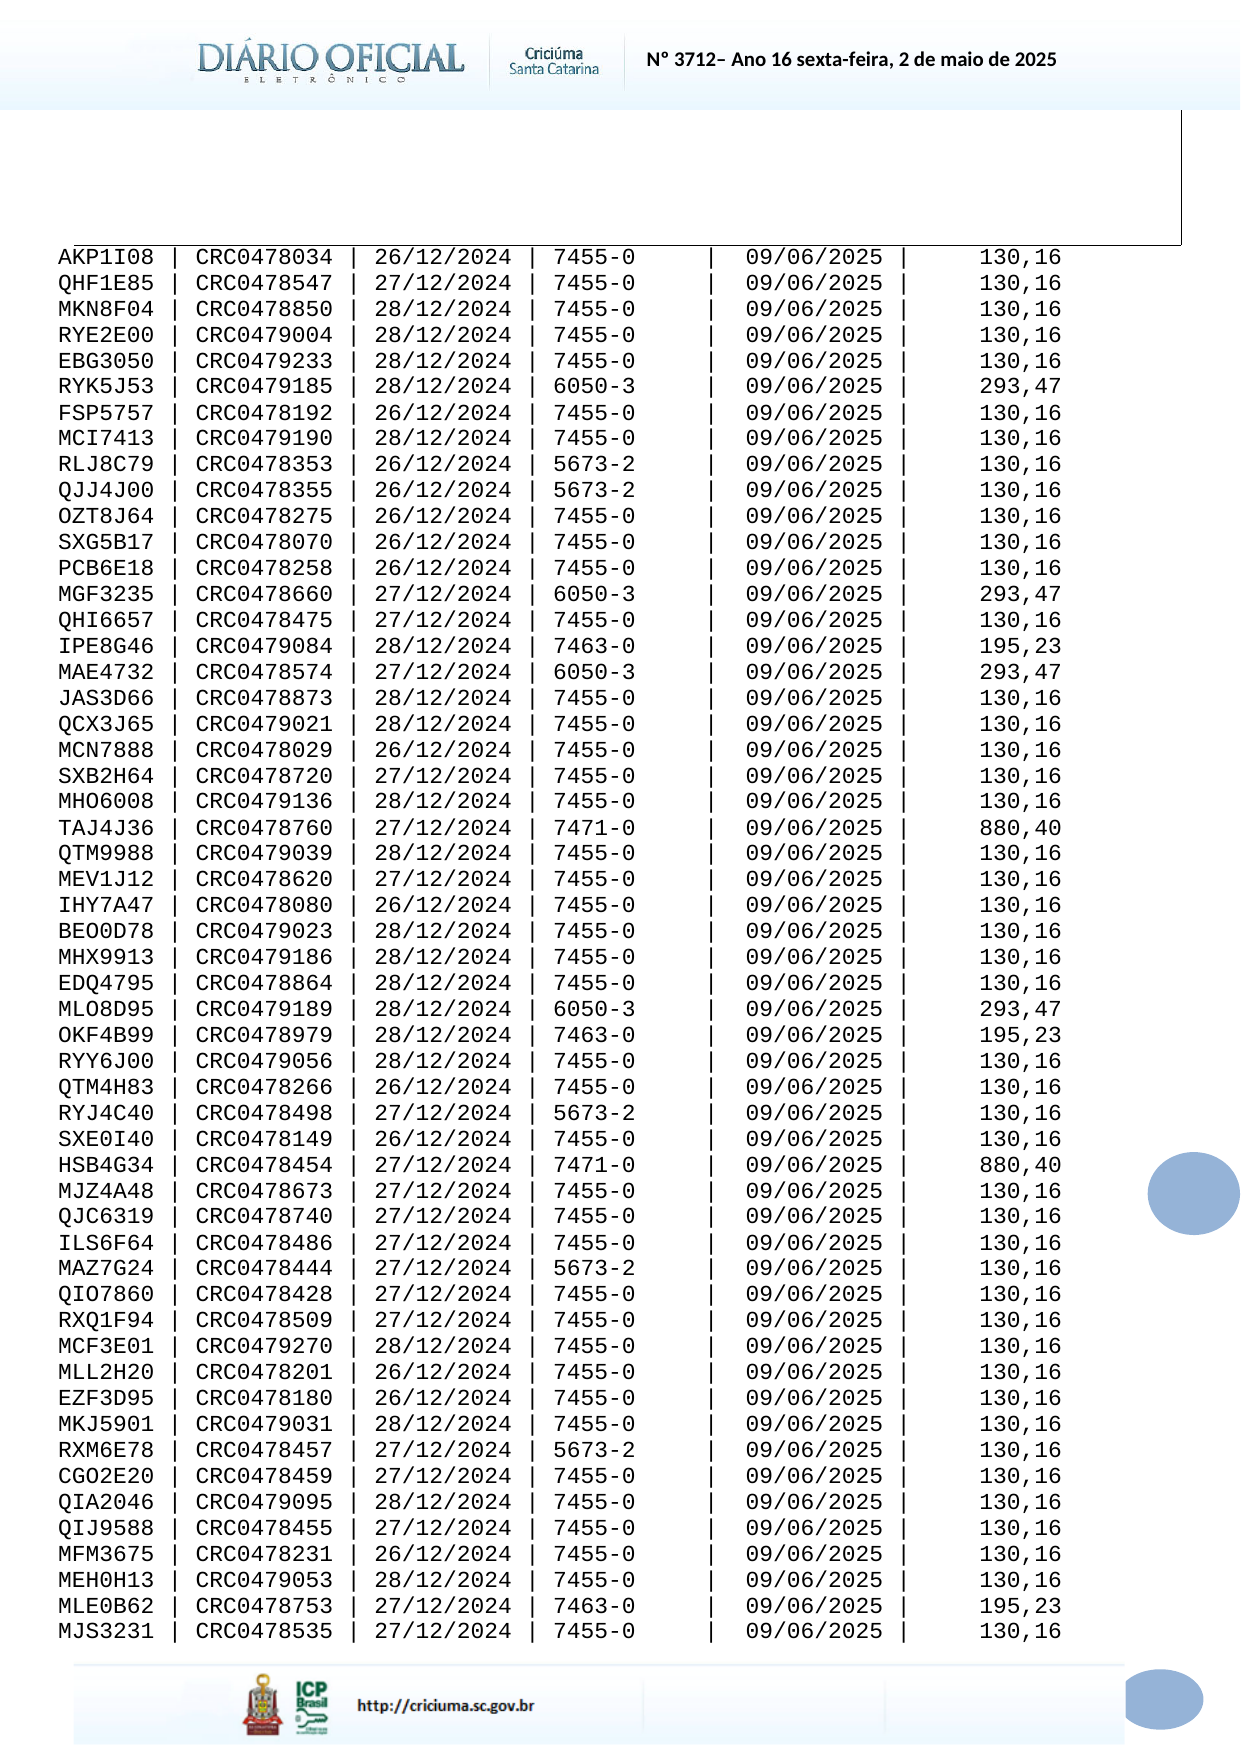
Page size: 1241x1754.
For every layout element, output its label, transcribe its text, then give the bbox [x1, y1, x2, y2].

text RXQ1F94 | CRC0478509 | 27/12/2024 | 7455-0 | 09/06/2025 | 130,16 [44, 1309, 1181, 1334]
text MLO8D95 | CRC0479189 | 28/12/2024 | 6050-3 | 09/06/2025 | 293,47 [44, 997, 1181, 1023]
text MLE0B62 | CRC0478753 | 27/12/2024 | 7463-0 | 09/06/2025 | 195,23 [44, 1594, 1181, 1620]
text SXG5B17 | CRC0478070 | 26/12/2024 | 7455-0 | 09/06/2025 | 130,16 [44, 531, 1181, 556]
text MKJ5901 | CRC0479031 | 28/12/2024 | 7455-0 | 09/06/2025 | 130,16 [44, 1412, 1181, 1438]
text MKN8F04 | CRC0478850 | 28/12/2024 | 7455-0 | 09/06/2025 | 130,16 [44, 297, 1181, 323]
text QIJ9588 | CRC0478455 | 27/12/2024 | 7455-0 | 09/06/2025 | 130,16 [44, 1516, 1181, 1542]
text QCX3J65 | CRC0479021 | 28/12/2024 | 7455-0 | 09/06/2025 | 130,16 [44, 712, 1181, 738]
text MGF3235 | CRC0478660 | 27/12/2024 | 6050-3 | 09/06/2025 | 293,47 [44, 582, 1181, 608]
text QTM4H83 | CRC0478266 | 26/12/2024 | 7455-0 | 09/06/2025 | 130,16 [44, 1075, 1181, 1101]
text QJJ4J00 | CRC0478355 | 26/12/2024 | 5673-2 | 09/06/2025 | 130,16 [44, 479, 1181, 504]
text HSB4G34 | CRC0478454 | 27/12/2024 | 7471-0 | 09/06/2025 | 880,40 [44, 1153, 1180, 1179]
text RYK5J53 | CRC0479185 | 28/12/2024 | 6050-3 | 09/06/2025 | 293,47 [44, 375, 1181, 401]
text EZF3D95 | CRC0478180 | 26/12/2024 | 7455-0 | 09/06/2025 | 130,16 [44, 1386, 1181, 1412]
text JAS3D66 | CRC0478873 | 28/12/2024 | 7455-0 | 09/06/2025 | 130,16 [44, 686, 1181, 712]
text OZT8J64 | CRC0478275 | 26/12/2024 | 7455-0 | 09/06/2025 | 130,16 [44, 504, 1181, 531]
text QJC6319 | CRC0478740 | 27/12/2024 | 7455-0 | 09/06/2025 | 130,16 [44, 1205, 1171, 1231]
text MCF3E01 | CRC0479270 | 28/12/2024 | 7455-0 | 09/06/2025 | 130,16 [44, 1334, 1181, 1361]
text QIO7860 | CRC0478428 | 27/12/2024 | 7455-0 | 09/06/2025 | 130,16 [44, 1283, 1181, 1309]
text IHY7A47 | CRC0478080 | 26/12/2024 | 7455-0 | 09/06/2025 | 130,16 [44, 894, 1181, 919]
text PCB6E18 | CRC0478258 | 26/12/2024 | 7455-0 | 09/06/2025 | 130,16 [44, 556, 1181, 582]
text QHI6657 | CRC0478475 | 27/12/2024 | 7455-0 | 09/06/2025 | 130,16 [44, 608, 1181, 634]
text QIA2046 | CRC0479095 | 28/12/2024 | 7455-0 | 09/06/2025 | 130,16 [44, 1490, 1181, 1516]
text SXB2H64 | CRC0478720 | 27/12/2024 | 7455-0 | 09/06/2025 | 130,16 [44, 764, 1181, 790]
text MJZ4A48 | CRC0478673 | 27/12/2024 | 7455-0 | 09/06/2025 | 130,16 [44, 1179, 1150, 1205]
text MAE4732 | CRC0478574 | 27/12/2024 | 6050-3 | 09/06/2025 | 293,47 [44, 660, 1181, 686]
text EDQ4795 | CRC0478864 | 28/12/2024 | 7455-0 | 09/06/2025 | 130,16 [44, 971, 1181, 997]
text RYY6J00 | CRC0479056 | 28/12/2024 | 7455-0 | 09/06/2025 | 130,16 [44, 1049, 1181, 1075]
text MCI7413 | CRC0479190 | 28/12/2024 | 7455-0 | 09/06/2025 | 130,16 [44, 427, 1181, 453]
text MCN7888 | CRC0478029 | 26/12/2024 | 7455-0 | 09/06/2025 | 130,16 [44, 738, 1181, 764]
text MJS3231 | CRC0478535 | 27/12/2024 | 7455-0 | 09/06/2025 | 130,16 [44, 1620, 1181, 1646]
text RLJ8C79 | CRC0478353 | 26/12/2024 | 5673-2 | 09/06/2025 | 130,16 [44, 453, 1181, 479]
text MEV1J12 | CRC0478620 | 27/12/2024 | 7455-0 | 09/06/2025 | 130,16 [44, 868, 1181, 894]
text ILS6F64 | CRC0478486 | 27/12/2024 | 7455-0 | 09/06/2025 | 130,16 [44, 1231, 1181, 1257]
text RXM6E78 | CRC0478457 | 27/12/2024 | 5673-2 | 09/06/2025 | 130,16 [44, 1438, 1181, 1464]
text MFM3675 | CRC0478231 | 26/12/2024 | 7455-0 | 09/06/2025 | 130,16 [44, 1542, 1181, 1568]
text IPE8G46 | CRC0479084 | 28/12/2024 | 7463-0 | 09/06/2025 | 195,23 [44, 634, 1181, 660]
text MLL2H20 | CRC0478201 | 26/12/2024 | 7455-0 | 09/06/2025 | 130,16 [44, 1361, 1181, 1386]
text QTM9988 | CRC0479039 | 28/12/2024 | 7455-0 | 09/06/2025 | 130,16 [44, 842, 1181, 868]
text MHX9913 | CRC0479186 | 28/12/2024 | 7455-0 | 09/06/2025 | 130,16 [44, 946, 1181, 971]
text CGO2E20 | CRC0478459 | 27/12/2024 | 7455-0 | 09/06/2025 | 130,16 [44, 1464, 1181, 1490]
text FSP5757 | CRC0478192 | 26/12/2024 | 7455-0 | 09/06/2025 | 130,16 [44, 401, 1181, 427]
text BEO0D78 | CRC0479023 | 28/12/2024 | 7455-0 | 09/06/2025 | 130,16 [44, 919, 1181, 946]
text MAZ7G24 | CRC0478444 | 27/12/2024 | 5673-2 | 09/06/2025 | 130,16 [44, 1257, 1181, 1283]
text MHO6008 | CRC0479136 | 28/12/2024 | 7455-0 | 09/06/2025 | 130,16 [44, 790, 1181, 816]
text RYJ4C40 | CRC0478498 | 27/12/2024 | 5673-2 | 09/06/2025 | 130,16 [44, 1101, 1181, 1127]
text MEH0H13 | CRC0479053 | 28/12/2024 | 7455-0 | 09/06/2025 | 130,16 [44, 1568, 1181, 1594]
text RYE2E00 | CRC0479004 | 28/12/2024 | 7455-0 | 09/06/2025 | 130,16 [44, 323, 1181, 349]
text OKF4B99 | CRC0478979 | 28/12/2024 | 7463-0 | 09/06/2025 | 195,23 [44, 1023, 1181, 1049]
text QHF1E85 | CRC0478547 | 27/12/2024 | 7455-0 | 09/06/2025 | 130,16 [44, 271, 1181, 297]
text AKP1I08 | CRC0478034 | 26/12/2024 | 7455-0 | 09/06/2025 | 130,16 [44, 245, 1181, 271]
text SXE0I40 | CRC0478149 | 26/12/2024 | 7455-0 | 09/06/2025 | 130,16 [44, 1127, 1181, 1153]
text EBG3050 | CRC0479233 | 28/12/2024 | 7455-0 | 09/06/2025 | 130,16 [44, 349, 1181, 375]
text TAJ4J36 | CRC0478760 | 27/12/2024 | 7471-0 | 09/06/2025 | 880,40 [44, 816, 1181, 842]
